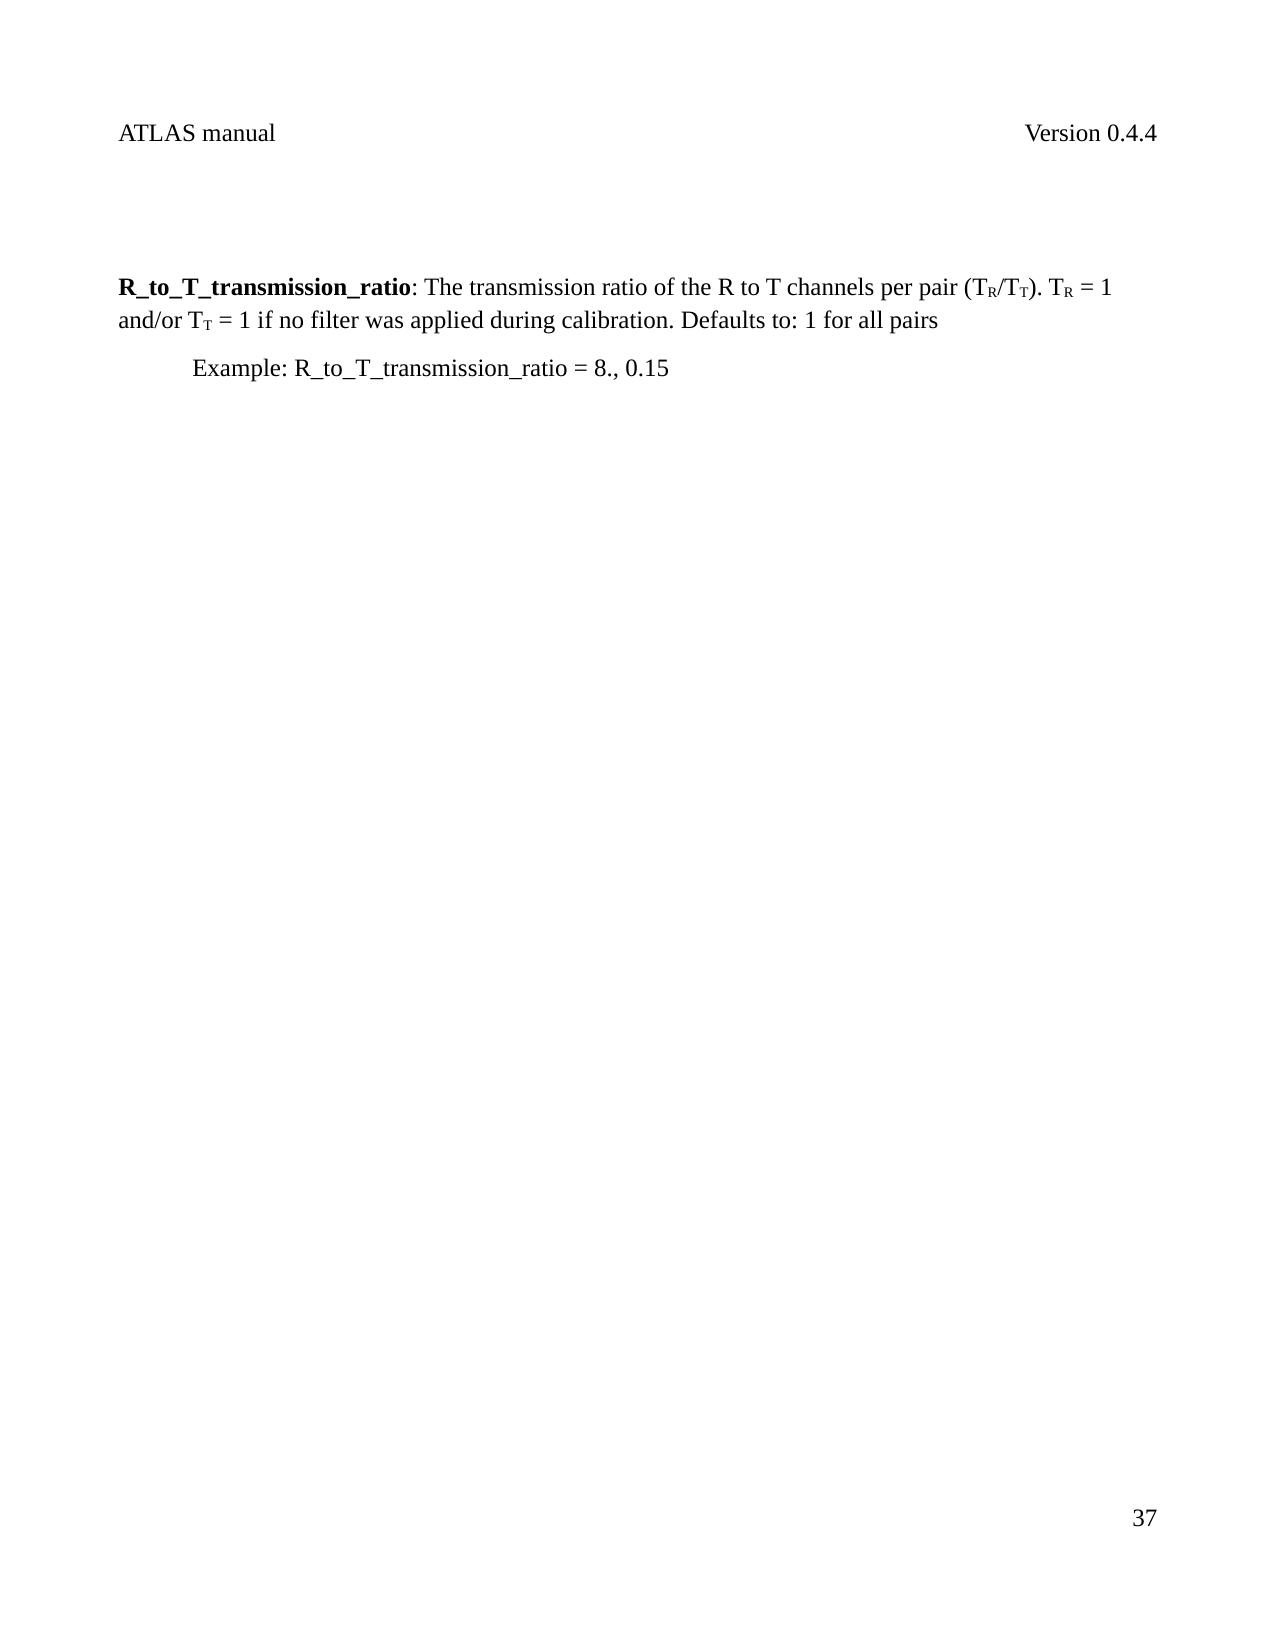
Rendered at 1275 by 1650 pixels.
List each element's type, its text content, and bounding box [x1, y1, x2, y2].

text R_to_T_transmission_ratio: The transmission ratio of the R to T channels per pair (TR/TT). TR = 1 and/or TT = 1 if no filter was applied during calibration. Defaults to: 1 for all pairs [118, 272, 1157, 334]
text Example: R_to_T_transmission_ratio = 8., 0.15 [118, 353, 1157, 381]
